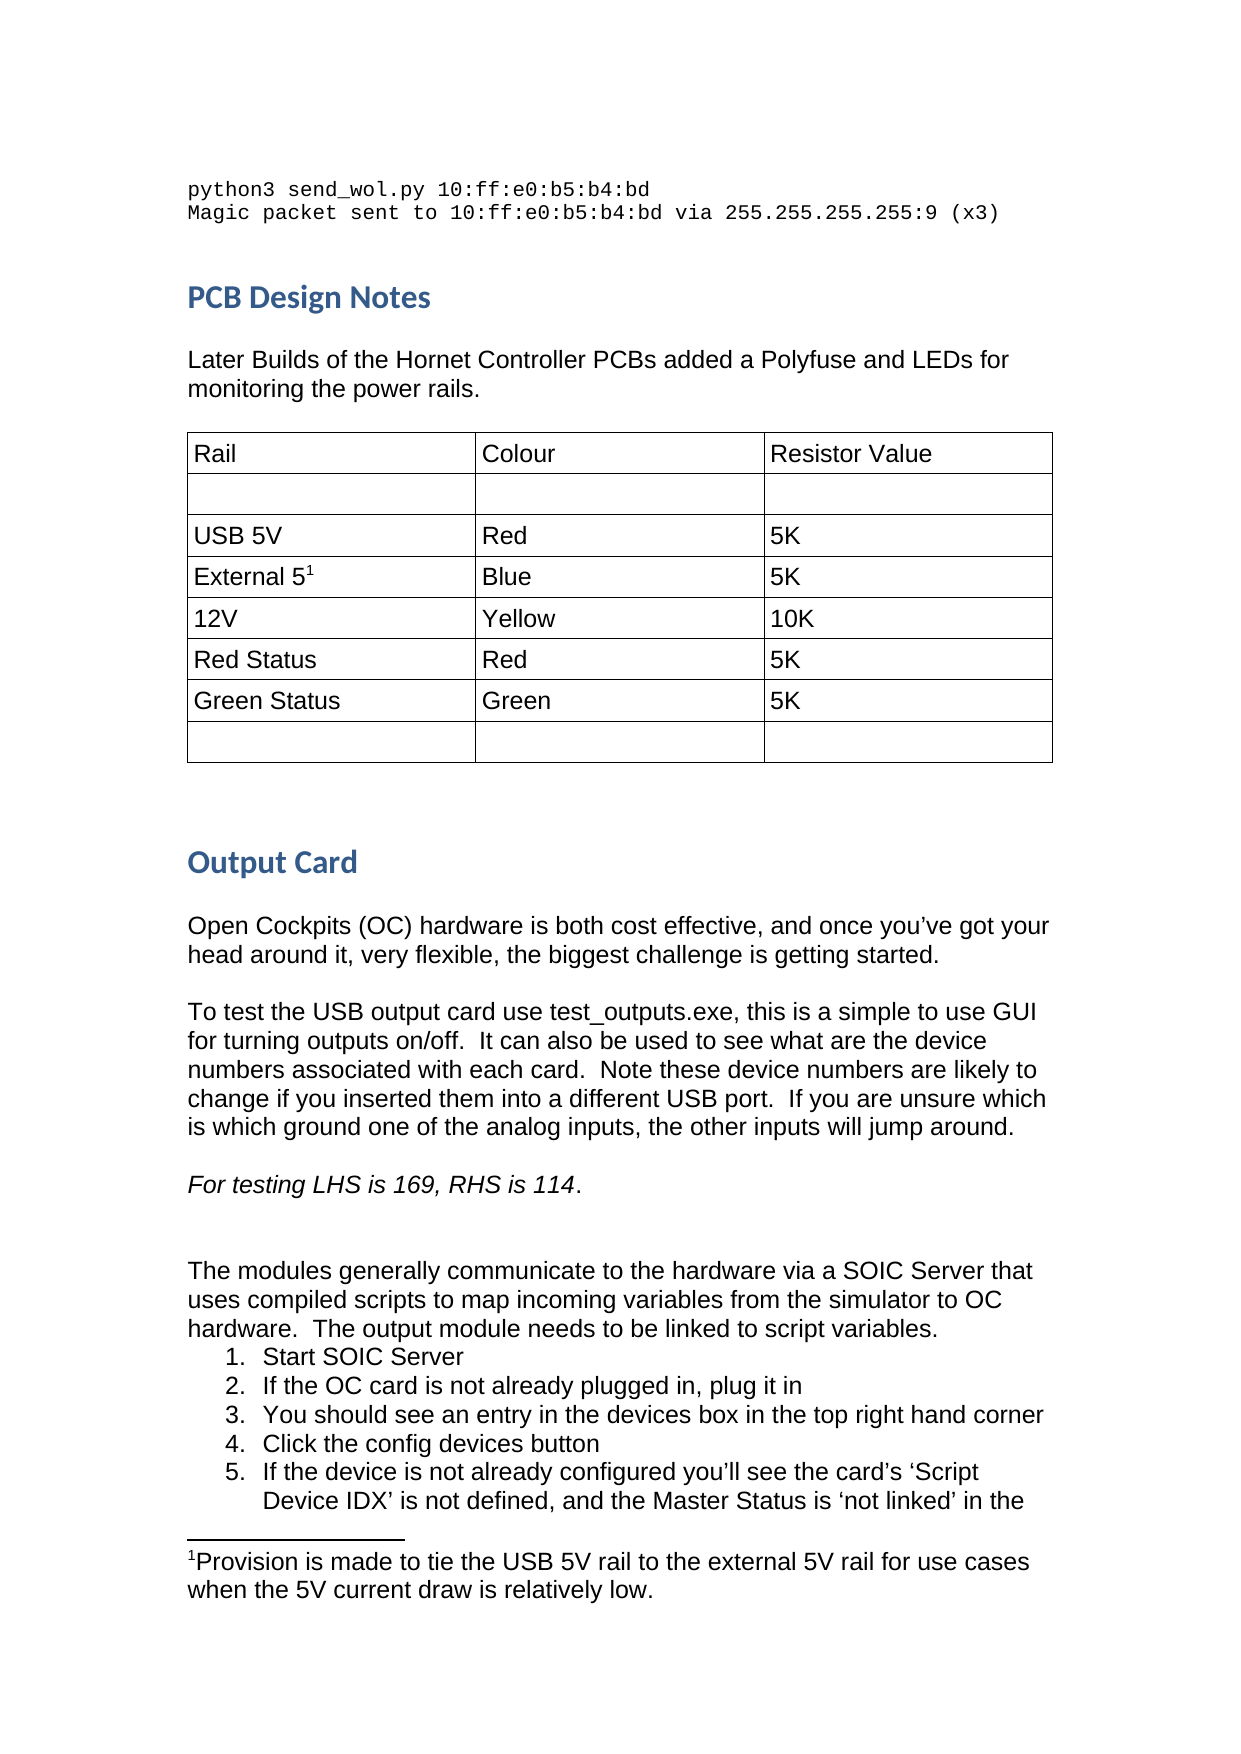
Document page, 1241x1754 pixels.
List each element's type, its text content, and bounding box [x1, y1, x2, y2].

table_cell [188, 722, 475, 762]
table_cell Green [476, 680, 764, 721]
table_cell USB 5V [188, 515, 475, 556]
table_cell [188, 474, 475, 514]
table_header Resistor Value [765, 433, 1052, 473]
table_cell 5K [765, 557, 1052, 597]
text Open Cockpits (OC) hardware is both cost effective, and once you’ve got your head around it, very flexible, the biggest challenge is getting started. [187, 911, 1053, 968]
list Click the config devices button [225, 1428, 1053, 1457]
list Start SOIC Server [225, 1342, 1053, 1371]
text Later Builds of the Hornet Controller PCBs added a Polyfuse and LEDs for monitoring the power rails. [187, 346, 1053, 403]
table_header Rail [188, 433, 475, 473]
text python3 send_wol.py 10:ff:e0:b5:b4:bd [187, 179, 1053, 202]
list If the device is not already configured you’ll see the card’s ‘Script Device IDX’ is not defined, and the Master Status is ‘not linked’ in the [225, 1457, 1053, 1515]
table_cell 5K [765, 639, 1052, 679]
text To test the USB output card use test_outputs.exe, this is a simple to use GUI for turning outputs on/off. It can also be used to see what are the device numbers associated with each card. Note these device numbers are likely to change if you inserted them into a different USB port. If you are unsure which is which ground one of the analog inputs, the other inputs will jump around. [187, 997, 1053, 1141]
table_cell Red [476, 515, 764, 556]
table_cell Green Status [188, 680, 475, 721]
table_cell 10K [765, 598, 1052, 638]
subtitle PCB Design Notes [187, 276, 1053, 317]
table_cell Blue [476, 557, 764, 597]
table_cell 12V [188, 598, 475, 638]
table_cell Yellow [476, 598, 764, 638]
table_cell Red [476, 639, 764, 679]
table_cell External 5 [188, 557, 475, 597]
text For testing LHS is 169, RHS is 114. [187, 1170, 1053, 1198]
list If the OC card is not already plugged in, plug it in [225, 1371, 1053, 1400]
subtitle Output Card [187, 842, 1053, 882]
table_cell [765, 722, 1052, 762]
table_cell 5K [765, 680, 1052, 721]
table_header Colour [476, 433, 764, 473]
table_cell [765, 474, 1052, 514]
text Magic packet sent to 10:ff:e0:b5:b4:bd via 255.255.255.255:9 (x3) [187, 202, 1053, 226]
list You should see an entry in the devices box in the top right hand corner [225, 1400, 1053, 1428]
table_cell Red Status [188, 639, 475, 679]
table_cell [476, 722, 764, 762]
table_cell 5K [765, 515, 1052, 556]
table_cell [476, 474, 764, 514]
text The modules generally communicate to the hardware via a SOIC Server that uses compiled scripts to map incoming variables from the simulator to OC hardware. The output module needs to be linked to script variables. [187, 1256, 1053, 1342]
